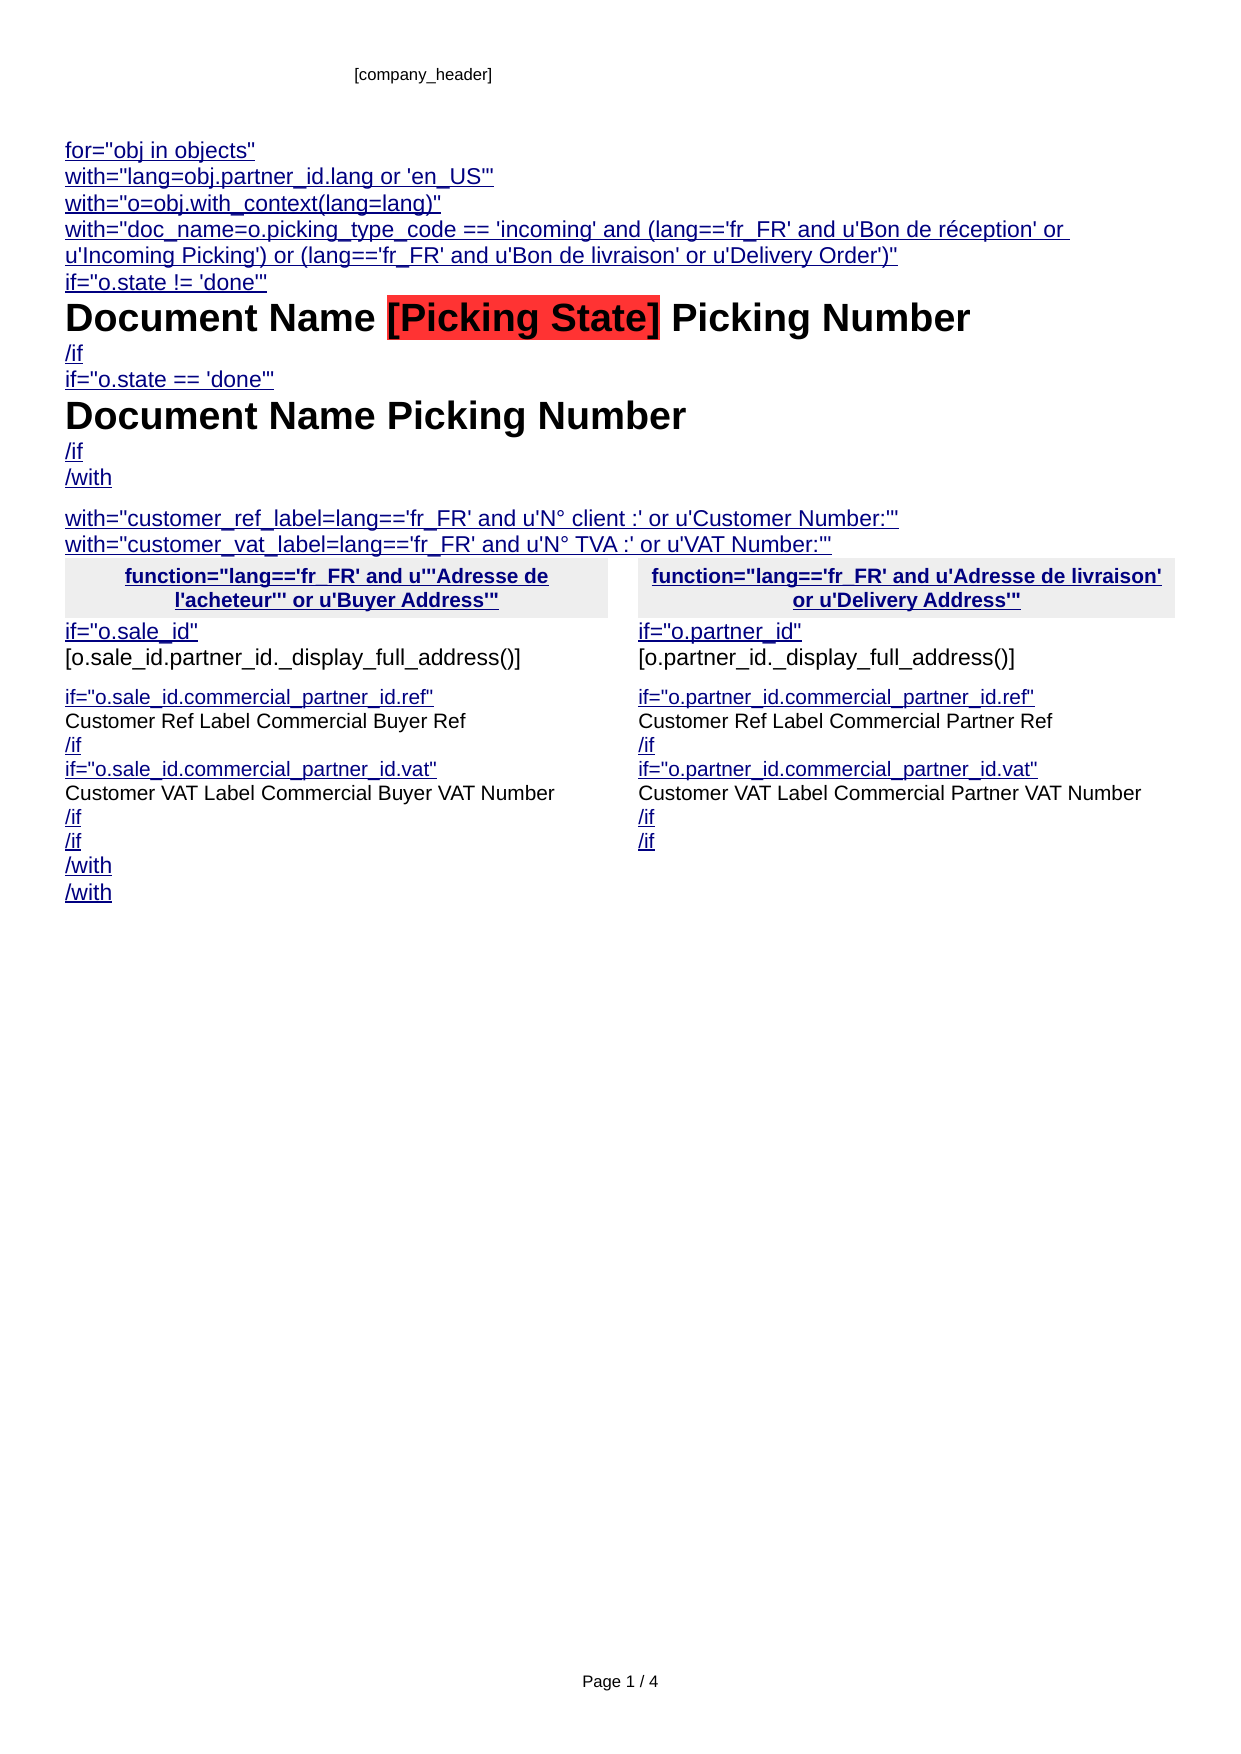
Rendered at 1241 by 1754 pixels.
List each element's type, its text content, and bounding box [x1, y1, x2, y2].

text with="doc_name=o.picking_type_code == 'incoming' and (lang=='fr_FR' and u'Bon de réception' or u'Incoming Picking') or (lang=='fr_FR' and u'Bon de livraison' or u'Delivery Order')" [65, 216, 1175, 268]
text /if [65, 340, 1175, 366]
text /with [65, 852, 1175, 879]
text /with [65, 879, 1175, 905]
table_header [608, 558, 638, 618]
table_cell if="o.sale_id" [o.sale_id.partner_id._display_full_address()] if="o.sale_id.commercial_partner_id.ref" Customer Ref Label Commercial Buyer Ref /if if="o.sale_id.commercial_partner_id.vat" Customer VAT Label Commercial Buyer VAT Number /if /if [65, 618, 608, 852]
text with="customer_vat_label=lang=='fr_FR' and u'N° TVA :' or u'VAT Number:'" [65, 531, 1175, 558]
text with="lang=obj.partner_id.lang or 'en_US'" [65, 163, 1175, 189]
text /with [65, 464, 1175, 491]
text if="o.state != 'done'" [65, 268, 1175, 295]
text with="o=obj.with_context(lang=lang)" [65, 189, 1175, 216]
text /if [65, 438, 1175, 464]
table_header function="lang=='fr_FR' and u'''Adresse de l'acheteur''' or u'Buyer Address'" [65, 558, 608, 618]
text with="customer_ref_label=lang=='fr_FR' and u'N° client :' or u'Customer Number:'" [65, 505, 1175, 531]
text if="o.state == 'done'" [65, 366, 1175, 393]
text for="obj in objects" [65, 137, 1175, 163]
table_header function="lang=='fr_FR' and u'Adresse de livraison' or u'Delivery Address'" [638, 558, 1175, 618]
table_cell [608, 618, 638, 852]
subtitle Document Name [Picking State] Picking Number [65, 295, 1175, 340]
table_cell if="o.partner_id" [o.partner_id._display_full_address()] if="o.partner_id.commercial_partner_id.ref" Customer Ref Label Commercial Partner Ref /if if="o.partner_id.commercial_partner_id.vat" Customer VAT Label Commercial Partner VAT Number /if /if [638, 618, 1175, 852]
subtitle Document Name Picking Number [65, 393, 1175, 438]
